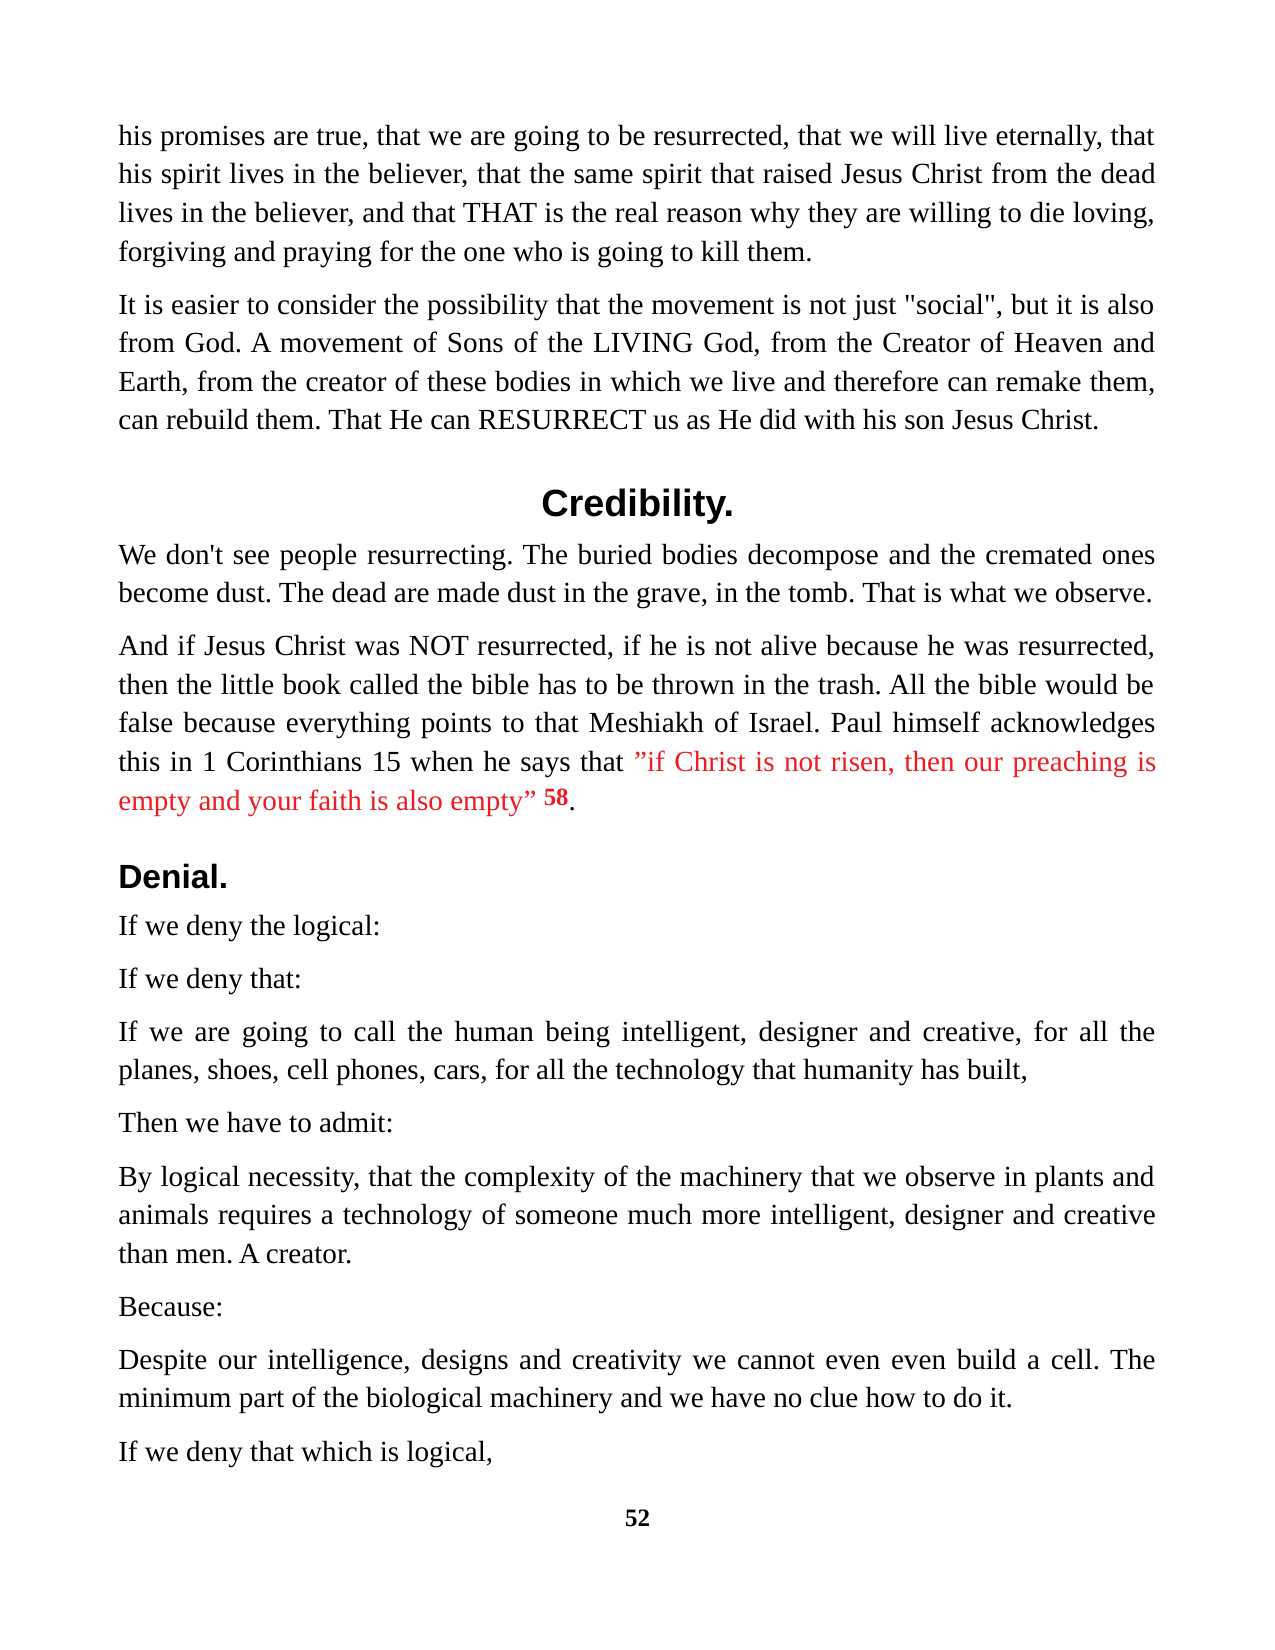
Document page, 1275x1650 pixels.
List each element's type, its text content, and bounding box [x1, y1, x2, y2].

text If we deny that which is logical, [118, 1434, 1157, 1467]
subtitle Denial. [118, 857, 1157, 895]
text Then we have to admit: [118, 1106, 1157, 1139]
text We don't see people resurrecting. The buried bodies decompose and the cremated ones become dust. The dead are made dust in the grave, in the tomb. That is what we observe. [118, 537, 1157, 609]
text Because: [118, 1289, 1157, 1322]
text It is easier to consider the possibility that the movement is not just "social", but it is also from God. A movement of Sons of the LIVING God, from the Creator of Heaven and Earth, from the creator of these bodies in which we live and therefore can remake them, can rebuild them. That He can RESURRECT us as He did with his son Jesus Christ. [118, 287, 1157, 436]
text If we deny the logical: [118, 908, 1157, 941]
text If we are going to call the human being intelligent, designer and creative, for all the planes, shoes, cell phones, cars, for all the technology that humanity has built, [118, 1014, 1157, 1086]
subtitle Credibility. [118, 481, 1157, 524]
text his promises are true, that we are going to be resurrected, that we will live eternally, that his spirit lives in the believer, that the same spirit that raised Jesus Christ from the dead lives in the believer, and that THAT is the real reason why they are willing to die loving, forgiving and praying for the one who is going to kill them. [118, 118, 1157, 267]
text Despite our intelligence, designs and creativity we cannot even even build a cell. The minimum part of the biological machinery and we have no clue how to do it. [118, 1342, 1157, 1414]
text And if Jesus Christ was NOT resurrected, if he is not alive because he was resurrected, then the little book called the bible has to be thrown in the trash. All the bible would be false because everything points to that Meshiakh of Israel. Paul himself acknowledges this in 1 Corinthians 15 when he says that ”if Christ is not risen, then our preaching is empty and your faith is also empty” . [118, 628, 1157, 816]
text By logical necessity, that the complexity of the machinery that we observe in plants and animals requires a technology of someone much more intelligent, designer and creative than men. A creator. [118, 1159, 1157, 1269]
text If we deny that: [118, 961, 1157, 994]
